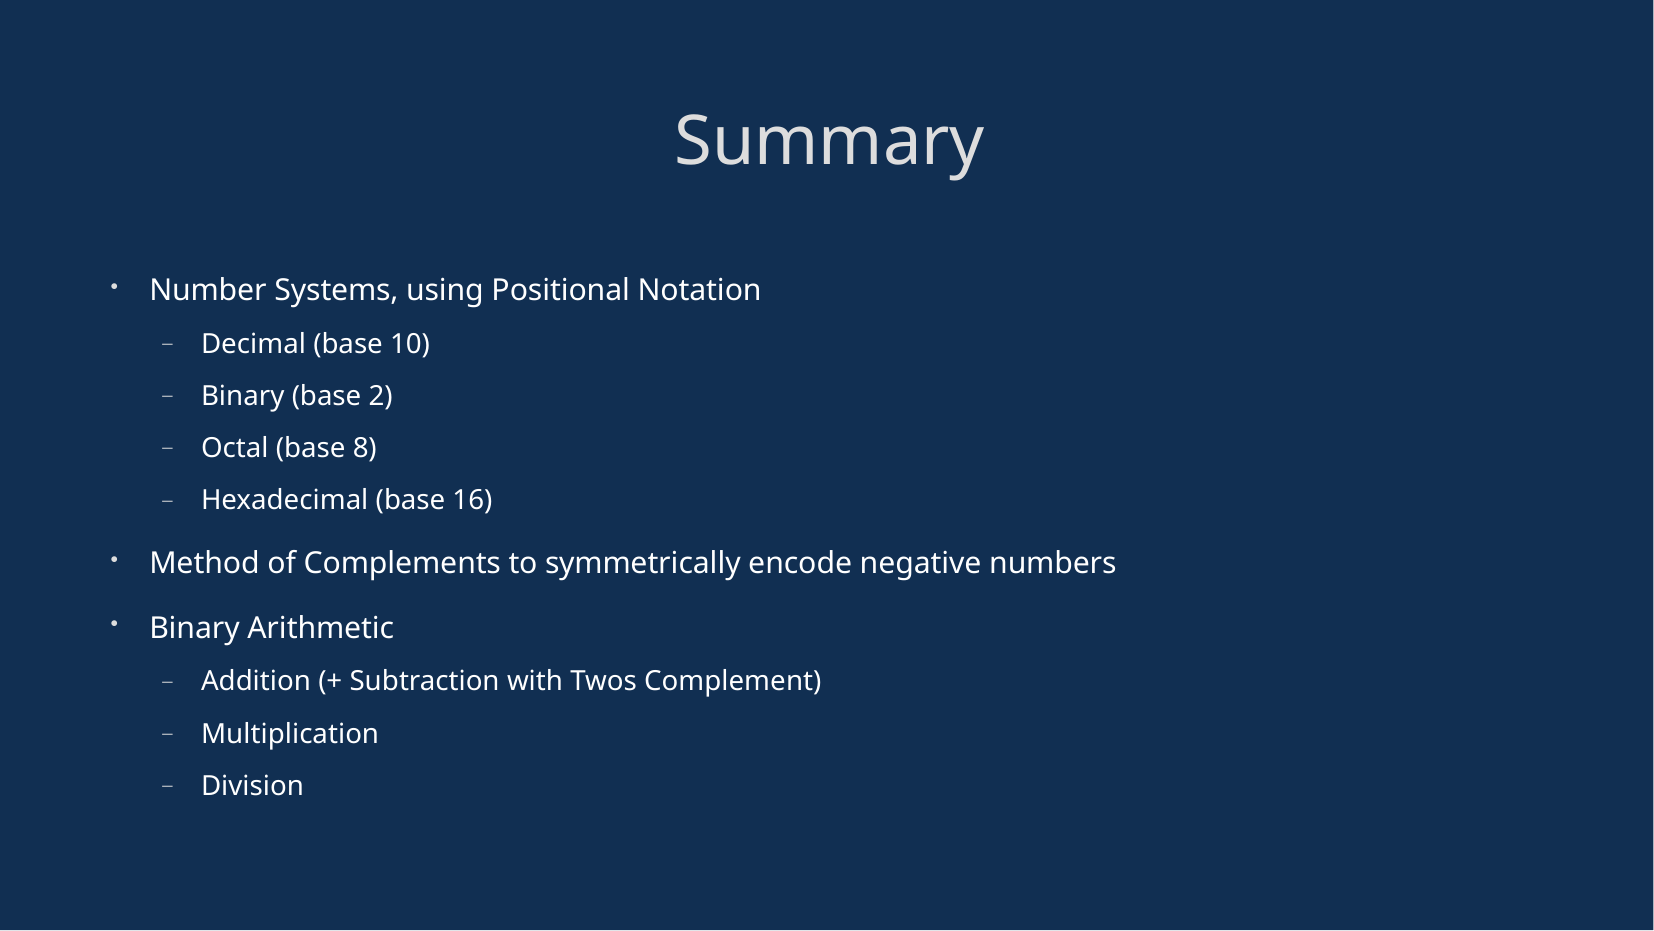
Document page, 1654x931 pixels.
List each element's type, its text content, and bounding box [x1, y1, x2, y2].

title Summary [97, 56, 1563, 220]
list Number Systems, using Positional Notation Decimal (base 10) Binary (base 2) Octal (base 8) Hexadecimal (base 16) Method of Complements to symmetrically encode negative numbers Binary Arithmetic Addition (+ Subtraction with Twos Complement) Multiplication Division [97, 268, 1563, 806]
